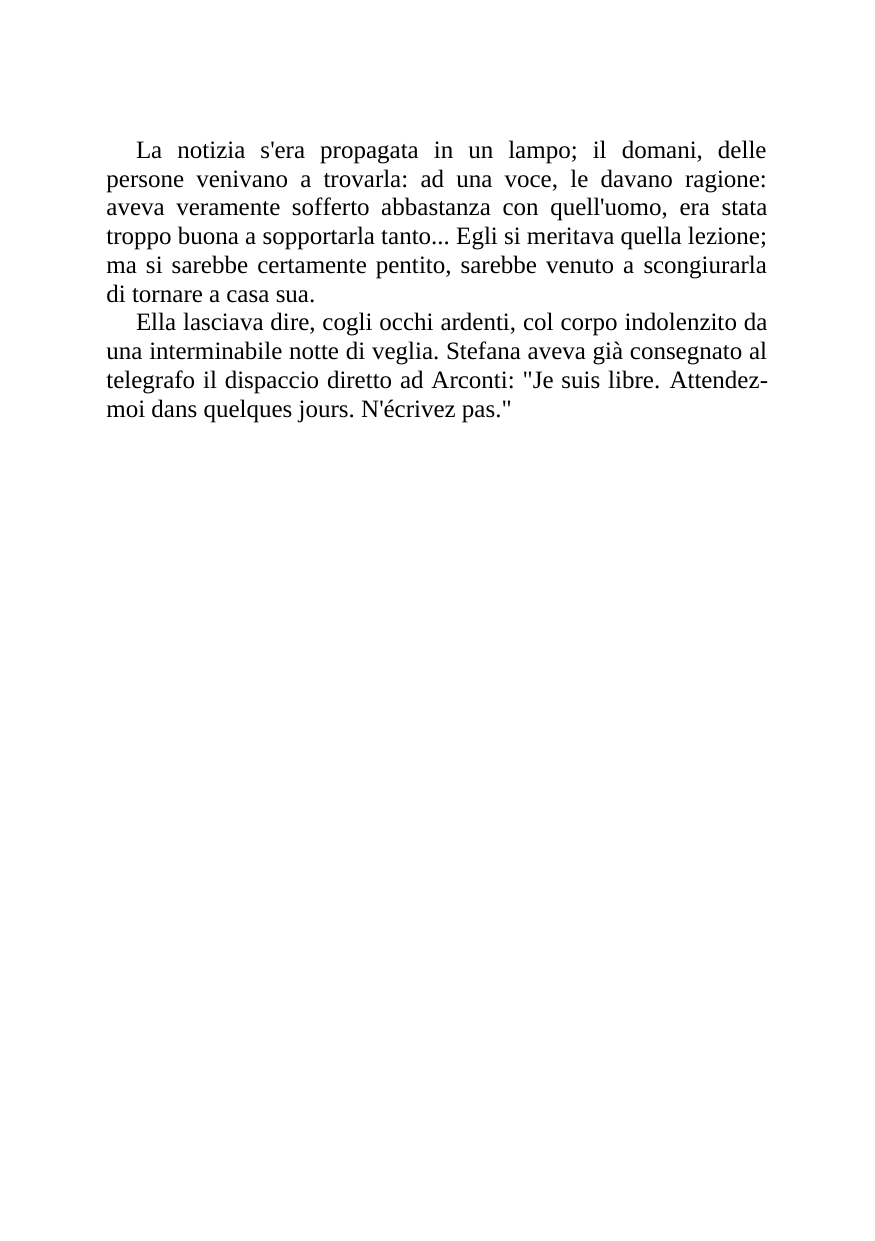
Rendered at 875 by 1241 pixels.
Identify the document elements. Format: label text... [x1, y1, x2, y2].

text Ella lasciava dire, cogli occhi ardenti, col corpo indolenzito da una interminabile notte di veglia. Stefana aveva già consegnato al telegrafo il dispaccio diretto ad Arconti: "Je suis libre. Attendez-moi dans quelques jours. N'écrivez pas." [106, 307, 768, 422]
text La notizia s'era propagata in un lampo; il domani, delle persone venivano a trovarla: ad una voce, le davano ragione: aveva veramente sofferto abbastanza con quell'uomo, era stata troppo buona a sopportarla tanto... Egli si meritava quella lezione; ma si sarebbe certamente pentito, sarebbe venuto a scongiurarla di tornare a casa sua. [106, 135, 768, 307]
